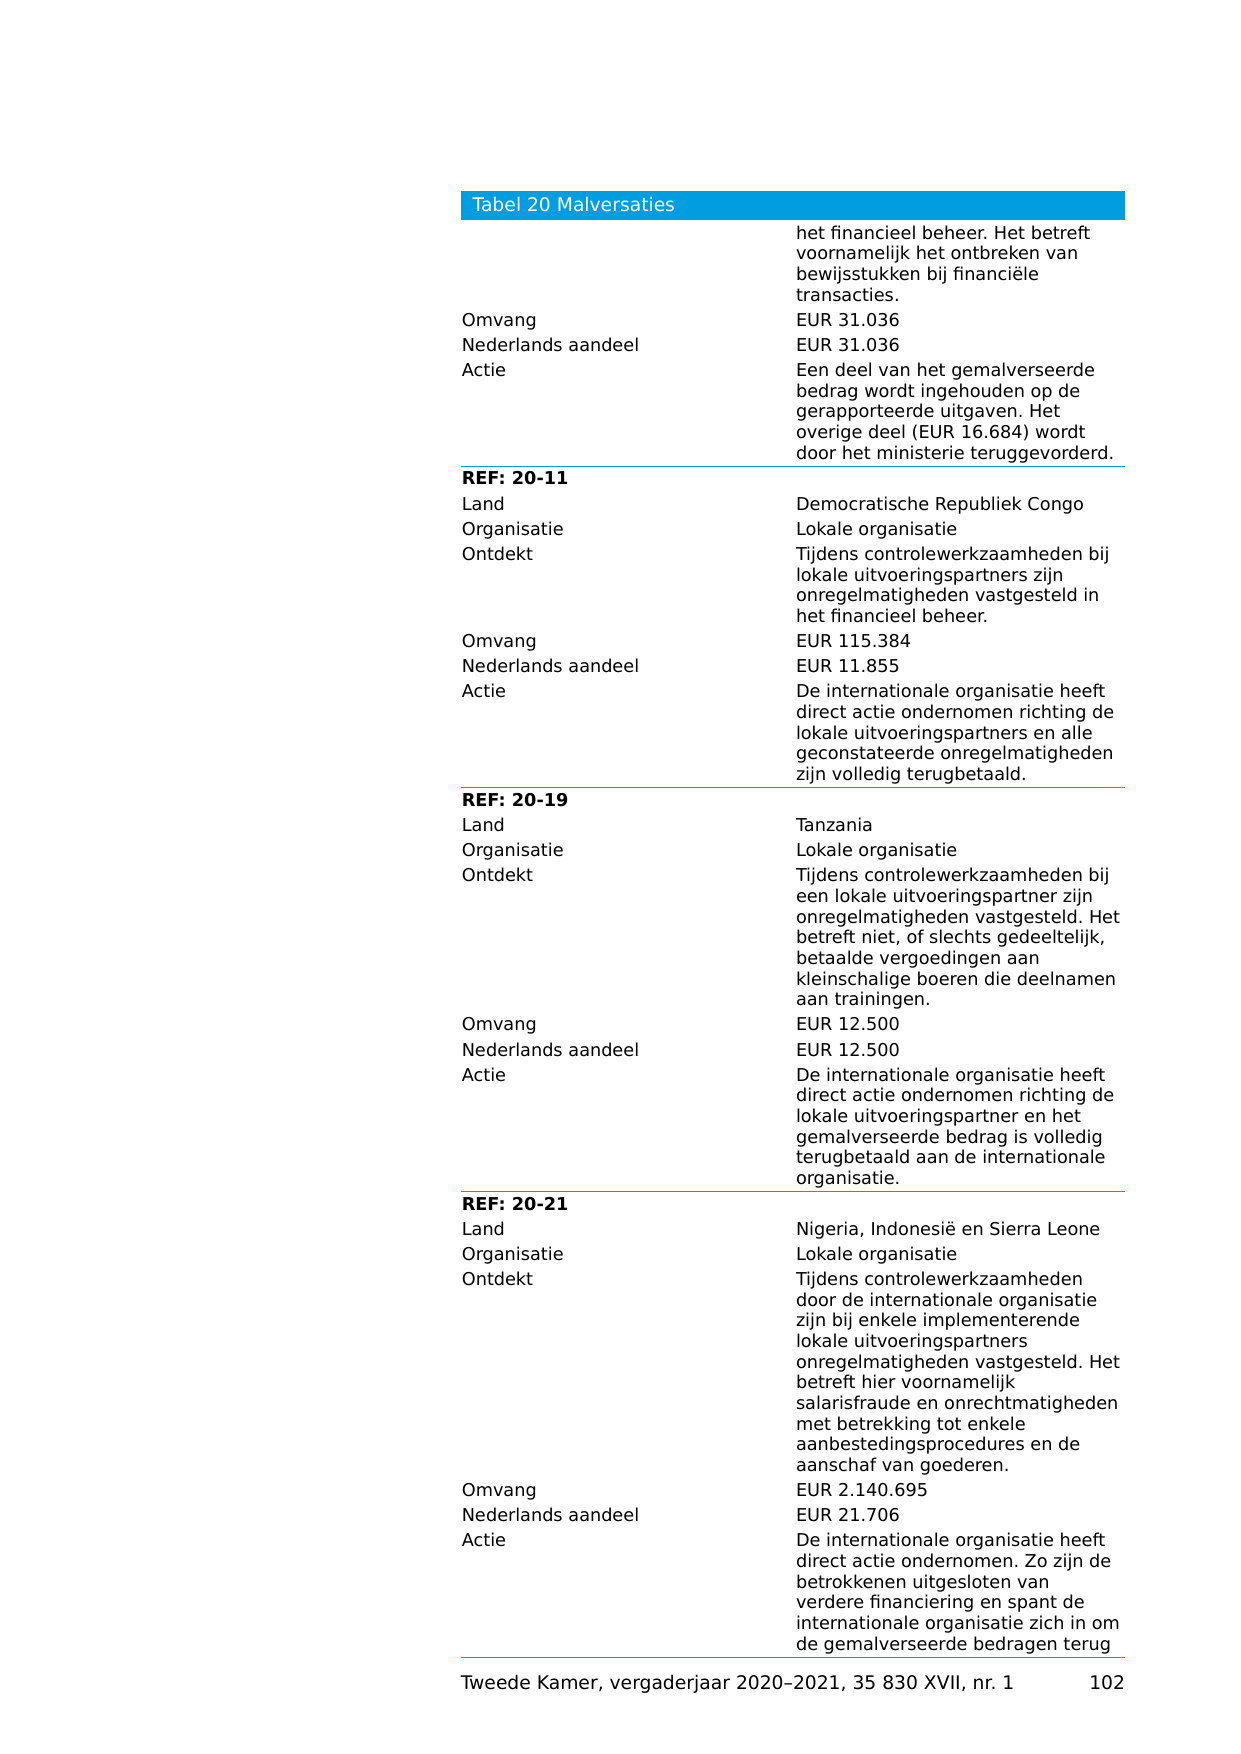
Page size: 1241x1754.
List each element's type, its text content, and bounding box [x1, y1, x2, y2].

table_cell Omvang [461, 308, 793, 333]
table_cell het financieel beheer. Het betreft voornamelijk het ontbreken van bewijsstukken bij financiële transacties. [793, 220, 1125, 307]
table_cell EUR 12.500 [793, 1037, 1125, 1062]
table_cell Tijdens controlewerkzaamheden door de internationale organisatie zijn bij enkele implementerende lokale uitvoeringspartners onregelmatigheden vastgesteld. Het betreft hier voornamelijk salarisfraude en onrechtmatigheden met betrekking tot enkele aanbestedingsprocedures en de aanschaf van goederen. [793, 1267, 1125, 1478]
table_cell [793, 467, 1125, 491]
table_cell Nederlands aandeel [461, 333, 793, 358]
table_cell EUR 31.036 [793, 308, 1125, 333]
table_cell Omvang [461, 1012, 793, 1037]
table_cell Land [461, 813, 793, 838]
table_cell Tijdens controlewerkzaamheden bij een lokale uitvoeringspartner zijn onregelmatigheden vastgesteld. Het betreft niet, of slechts gedeeltelijk, betaalde vergoedingen aan kleinschalige boeren die deelnamen aan trainingen. [793, 863, 1125, 1012]
table_cell Nederlands aandeel [461, 1037, 793, 1062]
table_cell Tanzania [793, 813, 1125, 838]
table_cell Actie [461, 358, 793, 466]
table_cell Nigeria, Indonesië en Sierra Leone [793, 1216, 1125, 1242]
table_cell [461, 220, 793, 307]
table_cell EUR 115.384 [793, 629, 1125, 654]
table_header Tabel 20 Malversaties [461, 191, 1125, 220]
table_cell Organisatie [461, 516, 793, 542]
table_cell Land [461, 1216, 793, 1242]
table_cell De internationale organisatie heeft direct actie ondernomen richting de lokale uitvoeringspartner en het gemalverseerde bedrag is volledig terugbetaald aan de internationale organisatie. [793, 1063, 1125, 1191]
table_cell Lokale organisatie [793, 516, 1125, 542]
table_cell De internationale organisatie heeft direct actie ondernomen. Zo zijn de betrokkenen uitgesloten van verdere financiering en spant de internationale organisatie zich in om de gemalverseerde bedragen terug [793, 1528, 1125, 1656]
table_cell Lokale organisatie [793, 838, 1125, 863]
table_cell Organisatie [461, 1242, 793, 1267]
table_cell EUR 11.855 [793, 654, 1125, 679]
table_cell Ontdekt [461, 1267, 793, 1478]
table_cell Democratische Republiek Congo [793, 491, 1125, 516]
table_cell Lokale organisatie [793, 1242, 1125, 1267]
table_cell Een deel van het gemalverseerde bedrag wordt ingehouden op de gerapporteerde uitgaven. Het overige deel (EUR 16.684) wordt door het ministerie teruggevorderd. [793, 358, 1125, 466]
table_cell Ontdekt [461, 863, 793, 1012]
table_cell [793, 788, 1125, 813]
table_cell Omvang [461, 629, 793, 654]
table_cell Organisatie [461, 838, 793, 863]
table_cell Nederlands aandeel [461, 1503, 793, 1528]
table_cell Actie [461, 679, 793, 787]
table_cell EUR 21.706 [793, 1503, 1125, 1528]
table_cell Tijdens controlewerkzaamheden bij lokale uitvoeringspartners zijn onregelmatigheden vastgesteld in het financieel beheer. [793, 542, 1125, 629]
table_cell Omvang [461, 1478, 793, 1503]
table_cell Ontdekt [461, 542, 793, 629]
table_cell REF: 20-19 [461, 788, 793, 813]
table_cell [793, 1192, 1125, 1216]
table_cell Actie [461, 1528, 793, 1656]
table_cell REF: 20-11 [461, 467, 793, 491]
table_cell Nederlands aandeel [461, 654, 793, 679]
table_cell Actie [461, 1063, 793, 1191]
table_cell REF: 20-21 [461, 1192, 793, 1216]
table_cell EUR 2.140.695 [793, 1478, 1125, 1503]
table_cell De internationale organisatie heeft direct actie ondernomen richting de lokale uitvoeringspartners en alle geconstateerde onregelmatigheden zijn volledig terugbetaald. [793, 679, 1125, 787]
table_cell EUR 12.500 [793, 1012, 1125, 1037]
table_cell EUR 31.036 [793, 333, 1125, 358]
table_cell Land [461, 491, 793, 516]
